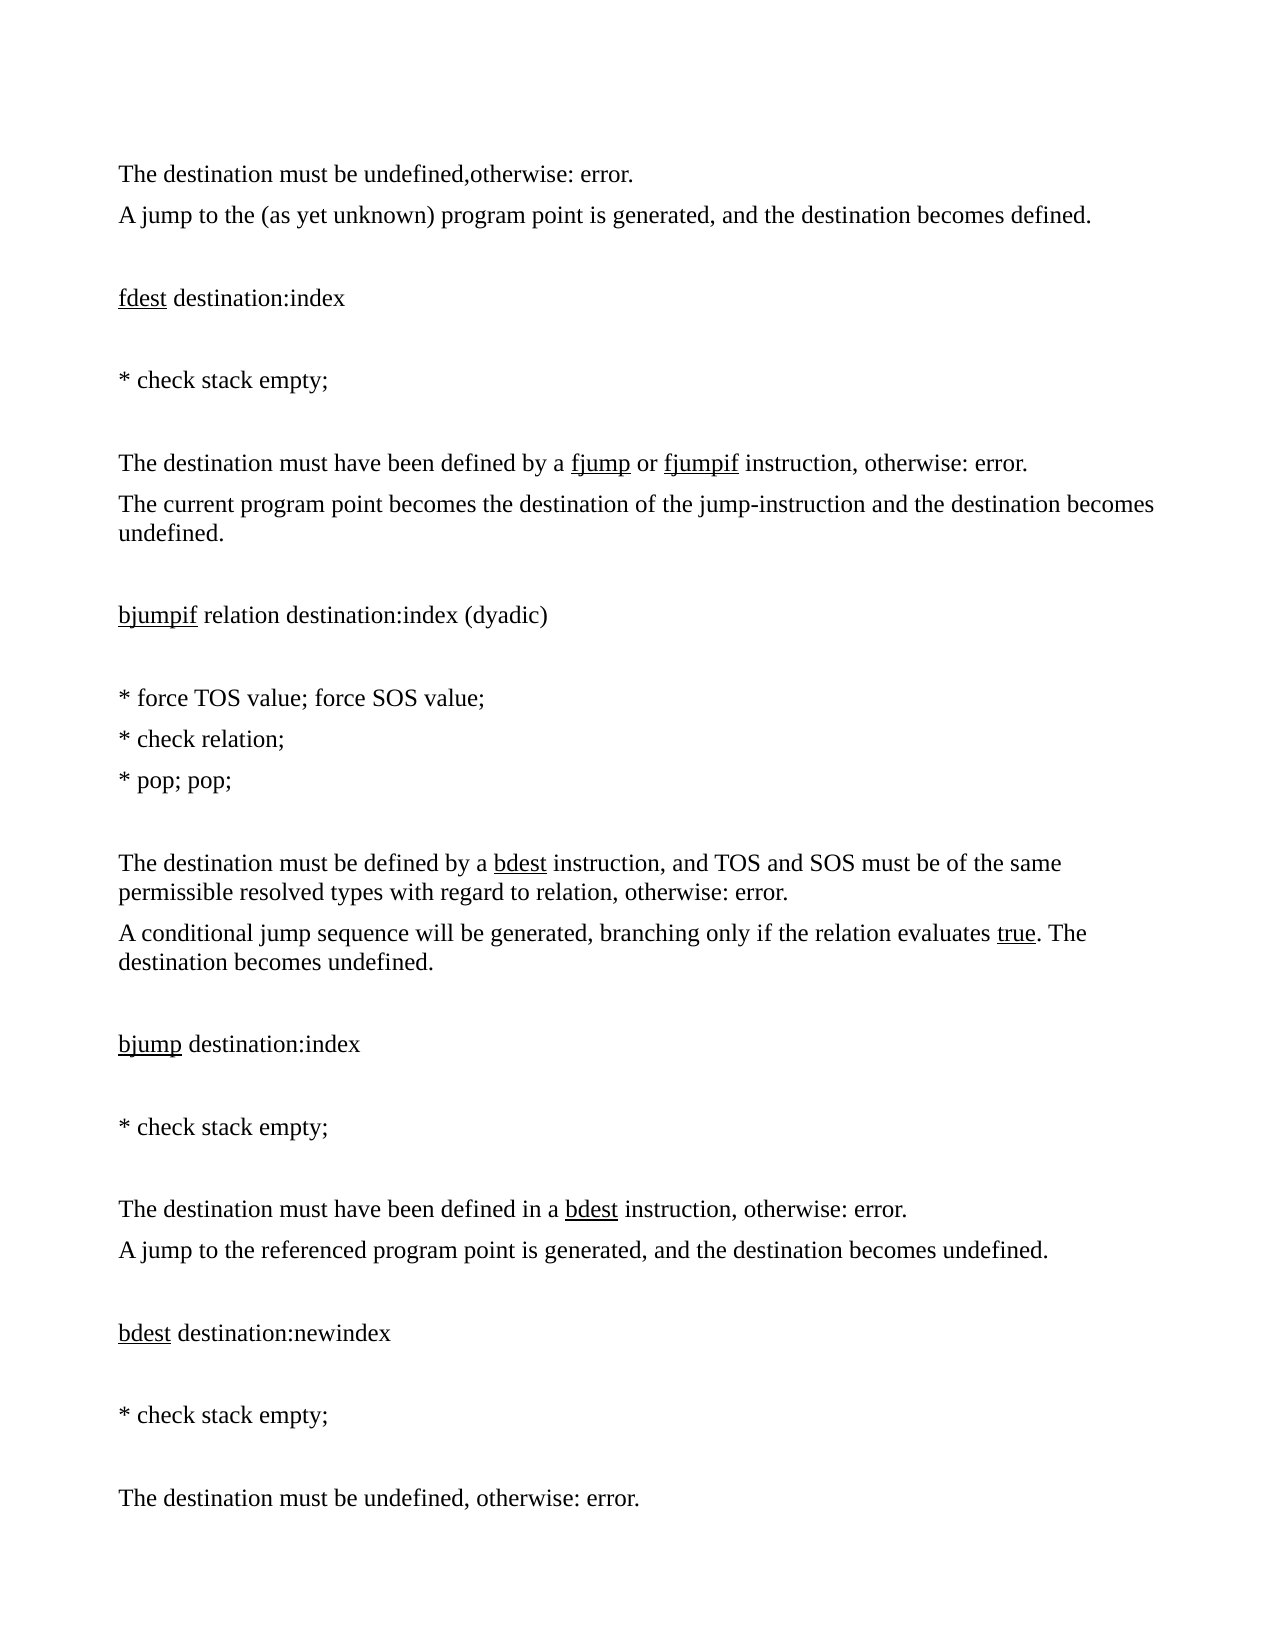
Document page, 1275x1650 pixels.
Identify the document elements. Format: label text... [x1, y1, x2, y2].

text The destination must be undefined,otherwise: error. [118, 159, 1157, 188]
text A conditional jump sequence will be generated, branching only if the relation evaluates true. The destination becomes undefined. [118, 918, 1157, 976]
text The destination must have been defined in a bdest instruction, otherwise: error. [118, 1194, 1157, 1223]
text * check stack empty; [118, 1112, 1157, 1141]
text bjumpif relation destination:index (dyadic) [118, 601, 1157, 629]
text The destination must have been defined by a fjump or fjumpif instruction, otherwise: error. [118, 448, 1157, 477]
text fdest destination:index [118, 283, 1157, 312]
text * check stack empty; [118, 366, 1157, 394]
text bjump destination:index [118, 1029, 1157, 1058]
text A jump to the (as yet unknown) program point is generated, and the destination becomes defined. [118, 201, 1157, 229]
text * pop; pop; [118, 766, 1157, 794]
text A jump to the referenced program point is generated, and the destination becomes undefined. [118, 1236, 1157, 1264]
text The destination must be defined by a bdest instruction, and TOS and SOS must be of the same permissible resolved types with regard to relation, otherwise: error. [118, 848, 1157, 906]
text bdest destination:newindex [118, 1318, 1157, 1347]
text The destination must be undefined, otherwise: error. [118, 1483, 1157, 1512]
text * check relation; [118, 724, 1157, 753]
text The current program point becomes the destination of the jump-instruction and the destination becomes undefined. [118, 489, 1157, 547]
text * force TOS value; force SOS value; [118, 683, 1157, 712]
text * check stack empty; [118, 1401, 1157, 1429]
